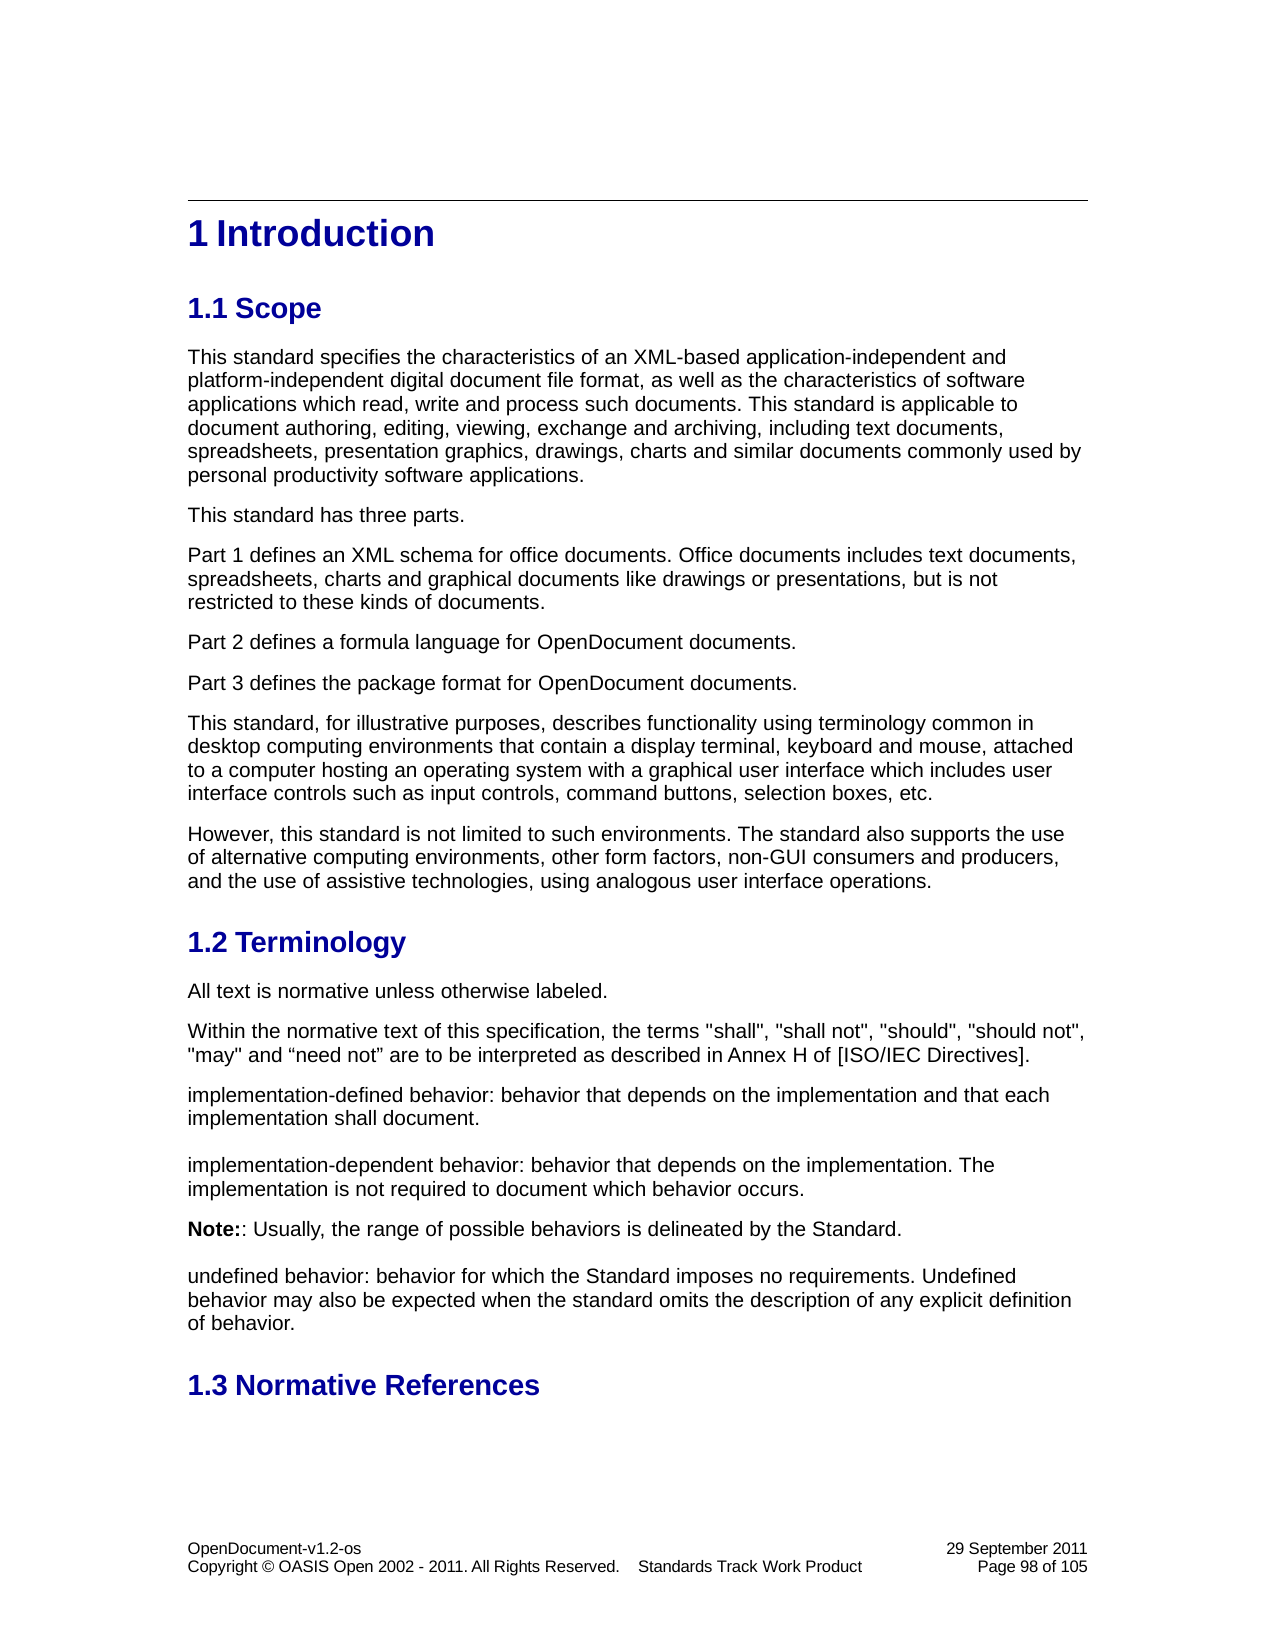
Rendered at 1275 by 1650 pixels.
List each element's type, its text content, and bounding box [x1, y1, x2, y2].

subtitle Scope [187, 292, 1088, 324]
text This standard, for illustrative purposes, describes functionality using terminology common in desktop computing environments that contain a display terminal, keyboard and mouse, attached to a computer hosting an operating system with a graphical user interface which includes user interface controls such as input controls, command buttons, selection boxes, etc. [187, 711, 1088, 805]
text Note:: Usually, the range of possible behaviors is delineated by the Standard. undefined behavior: behavior for which the Standard imposes no requirements. Undefined behavior may also be expected when the standard omits the description of any explicit definition of behavior. [187, 1218, 1088, 1335]
text Part 1 defines an XML schema for office documents. Office documents includes text documents, spreadsheets, charts and graphical documents like drawings or presentations, but is not restricted to these kinds of documents. [187, 543, 1088, 614]
text All text is normative unless otherwise labeled. [187, 979, 1088, 1003]
text implementation-defined behavior: behavior that depends on the implementation and that each implementation shall document. implementation-dependent behavior: behavior that depends on the implementation. The implementation is not required to document which behavior occurs. [187, 1083, 1088, 1201]
text Part 2 defines a formula language for OpenDocument documents. [187, 631, 1088, 654]
subtitle Introduction [187, 201, 1088, 254]
subtitle Normative References [187, 1369, 1088, 1401]
subtitle Terminology [187, 926, 1088, 958]
text However, this standard is not limited to such environments. The standard also supports the use of alternative computing environments, other form factors, non-GUI consumers and producers, and the use of assistive technologies, using analogous user interface operations. [187, 822, 1088, 893]
text This standard has three parts. [187, 503, 1088, 527]
text Part 3 defines the package format for OpenDocument documents. [187, 671, 1088, 694]
text This standard specifies the characteristics of an XML-based application-independent and platform-independent digital document file format, as well as the characteristics of software applications which read, write and process such documents. This standard is applicable to document authoring, editing, viewing, exchange and archiving, including text documents, spreadsheets, presentation graphics, drawings, charts and similar documents commonly used by personal productivity software applications. [187, 345, 1088, 487]
text Within the normative text of this specification, the terms "shall", "shall not", "should", "should not", "may" and “need not” are to be interpreted as described in Annex H of [ISO/IEC Directives]. [187, 1019, 1088, 1067]
